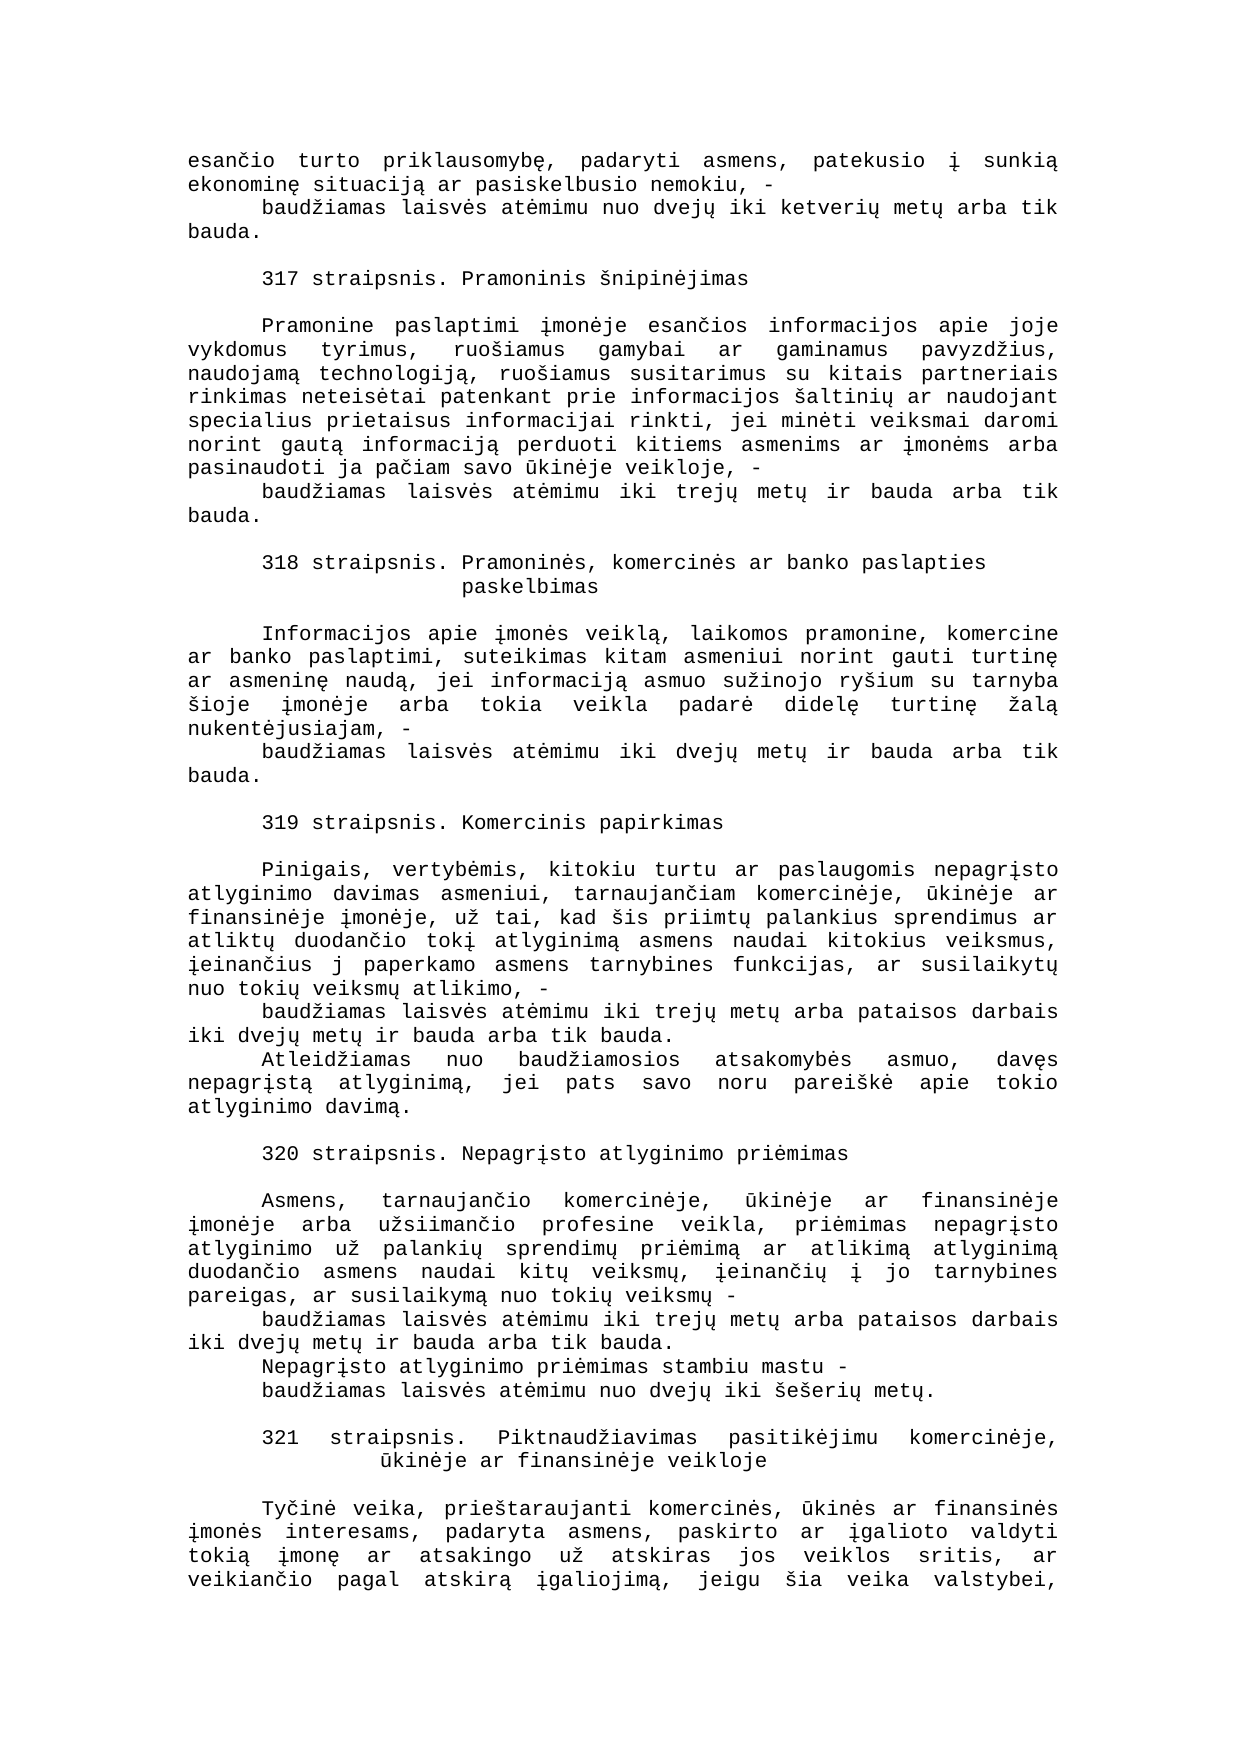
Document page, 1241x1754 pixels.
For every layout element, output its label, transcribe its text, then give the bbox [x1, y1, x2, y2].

text baudžiamas laisvės atėmimu nuo dvejų iki šešerių metų. [187, 1379, 1059, 1403]
text 317 straipsnis. Pramoninis šnipinėjimas [207, 268, 1059, 292]
text Nepagrįsto atlyginimo priėmimas stambiu mastu - [187, 1356, 1059, 1379]
text baudžiamas laisvės atėmimu iki trejų metų ir bauda arba tik bauda. [187, 481, 1059, 528]
text Atleidžiamas nuo baudžiamosios atsakomybės asmuo, davęs nepagrįstą atlyginimą, jei pats savo noru pareiškė apie tokio atlyginimo davimą. [187, 1048, 1059, 1119]
text 320 straipsnis. Nepagrįsto atlyginimo priėmimas [207, 1143, 1059, 1167]
text baudžiamas laisvės atėmimu iki dvejų metų ir bauda arba tik bauda. [187, 741, 1059, 788]
text Informacijos apie įmonės veiklą, laikomos pramonine, komercine ar banko paslaptimi, suteikimas kitam asmeniui norint gauti turtinę ar asmeninę naudą, jei informaciją asmuo sužinojo ryšium su tarnyba šioje įmonėje arba tokia veikla padarė didelę turtinę žalą nukentėjusiajam, - [187, 623, 1059, 741]
text paskelbimas [187, 576, 1059, 599]
text Tyčinė veika, prieštaraujanti komercinės, ūkinės ar finansinės įmonės interesams, padaryta asmens, paskirto ar įgalioto valdyti tokią įmonę ar atsakingo už atskiras jos veiklos sritis, ar veikiančio pagal atskirą įgaliojimą, jeigu šia veika valstybei, [187, 1498, 1059, 1592]
text baudžiamas laisvės atėmimu iki trejų metų arba pataisos darbais iki dvejų metų ir bauda arba tik bauda. [187, 1309, 1059, 1356]
text baudžiamas laisvės atėmimu iki trejų metų arba pataisos darbais iki dvejų metų ir bauda arba tik bauda. [187, 1001, 1059, 1048]
text Pramonine paslaptimi įmonėje esančios informacijos apie joje vykdomus tyrimus, ruošiamus gamybai ar gaminamus pavyzdžius, naudojamą technologiją, ruošiamus susitarimus su kitais partneriais rinkimas neteisėtai patenkant prie informacijos šaltinių ar naudojant specialius prietaisus informacijai rinkti, jei minėti veiksmai daromi norint gautą informaciją perduoti kitiems asmenims ar įmonėms arba pasinaudoti ja pačiam savo ūkinėje veikloje, - [187, 316, 1059, 481]
text Pinigais, vertybėmis, kitokiu turtu ar paslaugomis nepagrįsto atlyginimo davimas asmeniui, tarnaujančiam komercinėje, ūkinėje ar finansinėje įmonėje, už tai, kad šis priimtų palankius sprendimus ar atliktų duodančio tokį atlyginimą asmens naudai kitokius veiksmus, įeinančius j paperkamo asmens tarnybines funkcijas, ar susilaikytų nuo tokių veiksmų atlikimo, - [187, 859, 1059, 1001]
text 319 straipsnis. Komercinis papirkimas [187, 812, 1059, 836]
text Asmens, tarnaujančio komercinėje, ūkinėje ar finansinėje įmonėje arba užsiimančio profesine veikla, priėmimas nepagrįsto atlyginimo už palankių sprendimų priėmimą ar atlikimą atlyginimą duodančio asmens naudai kitų veiksmų, įeinančių į jo tarnybines pareigas, ar susilaikymą nuo tokių veiksmų - [187, 1190, 1059, 1309]
text 321 straipsnis. Piktnaudžiavimas pasitikėjimu komercinėje, ūkinėje ar finansinėje veikloje [261, 1427, 1059, 1474]
text baudžiamas laisvės atėmimu nuo dvejų iki ketverių metų arba tik bauda. [187, 197, 1059, 244]
text 318 straipsnis. Pramoninės, komercinės ar banko paslapties [187, 552, 1059, 576]
text esančio turto priklausomybę, padaryti asmens, patekusio į sunkią ekonominę situaciją ar pasiskelbusio nemokiu, - [187, 150, 1059, 197]
